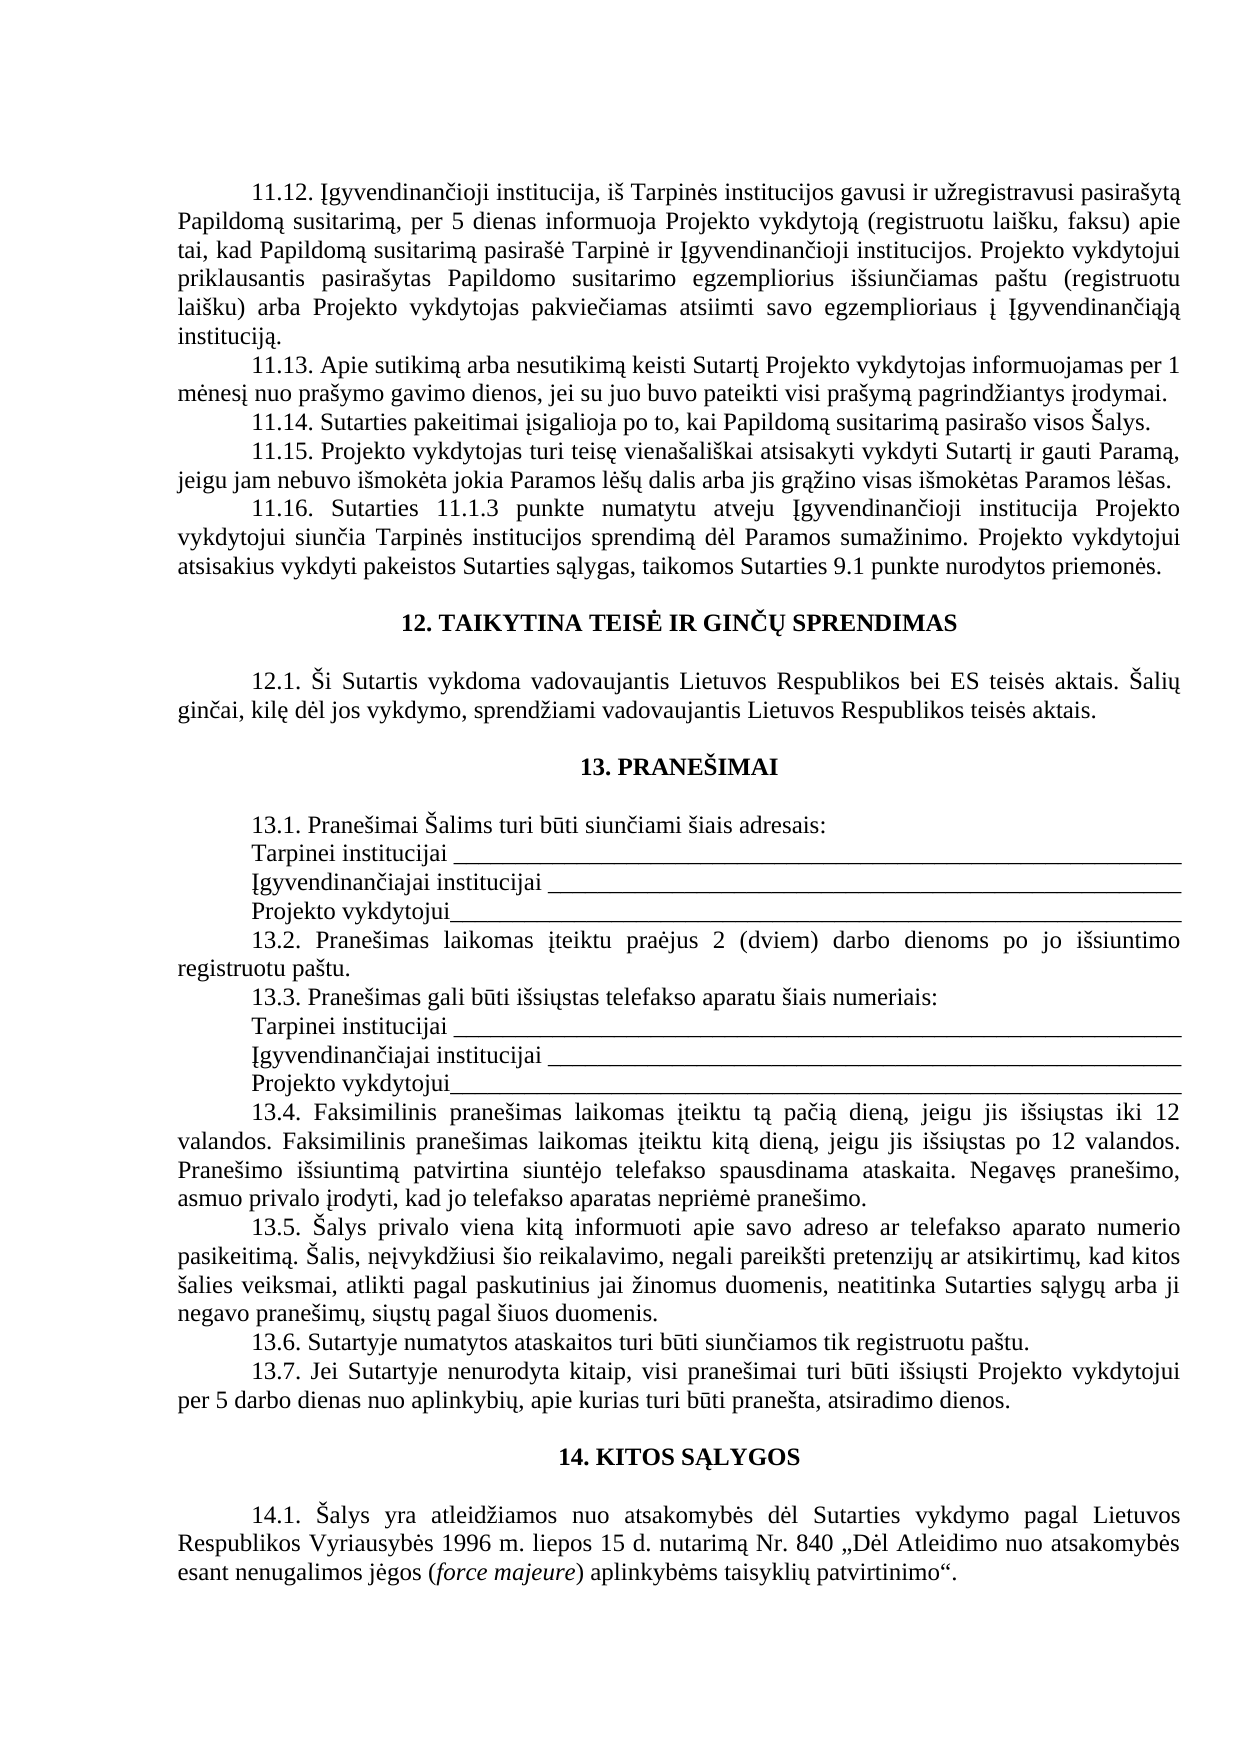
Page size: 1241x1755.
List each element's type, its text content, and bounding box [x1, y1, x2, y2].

text 13.5. Šalys privalo viena kitą informuoti apie savo adreso ar telefakso aparato numerio pasikeitimą. Šalis, neįvykdžiusi šio reikalavimo, negali pareikšti pretenzijų ar atsikirtimų, kad kitos šalies veiksmai, atlikti pagal paskutinius jai žinomus duomenis, neatitinka Sutarties sąlygų arba ji negavo pranešimų, siųstų pagal šiuos duomenis. [177, 1212, 1181, 1327]
text 14.1. Šalys yra atleidžiamos nuo atsakomybės dėl Sutarties vykdymo pagal Lietuvos Respublikos Vyriausybės 1996 m. liepos 15 d. nutarimą Nr. 840 „Dėl Atleidimo nuo atsakomybės esant nenugalimos jėgos (force majeure) aplinkybėms taisyklių patvirtinimo“. [177, 1500, 1181, 1586]
text 13.2. Pranešimas laikomas įteiktu praėjus 2 (dviem) darbo dienoms po jo išsiuntimo registruotu paštu. [177, 925, 1181, 982]
text Tarpinei institucijai [177, 838, 1181, 867]
text 11.13. Apie sutikimą arba nesutikimą keisti Sutartį Projekto vykdytojas informuojamas per 1 mėnesį nuo prašymo gavimo dienos, jei su juo buvo pateikti visi prašymą pagrindžiantys įrodymai. [177, 350, 1181, 407]
text Tarpinei institucijai [177, 1011, 1181, 1040]
text 13. PRANEŠIMAI [177, 752, 1181, 781]
text Įgyvendinančiajai institucijai [177, 867, 1181, 896]
text 12.1. Ši Sutartis vykdoma vadovaujantis Lietuvos Respublikos bei ES teisės aktais. Šalių ginčai, kilę dėl jos vykdymo, sprendžiami vadovaujantis Lietuvos Respublikos teisės aktais. [177, 666, 1181, 723]
text Projekto vykdytojui [177, 896, 1181, 925]
text 11.15. Projekto vykdytojas turi teisę vienašališkai atsisakyti vykdyti Sutartį ir gauti Paramą, jeigu jam nebuvo išmokėta jokia Paramos lėšų dalis arba jis grąžino visas išmokėtas Paramos lėšas. [177, 436, 1181, 493]
text 13.4. Faksimilinis pranešimas laikomas įteiktu tą pačią dieną, jeigu jis išsiųstas iki 12 valandos. Faksimilinis pranešimas laikomas įteiktu kitą dieną, jeigu jis išsiųstas po 12 valandos. Pranešimo išsiuntimą patvirtina siuntėjo telefakso spausdinama ataskaita. Negavęs pranešimo, asmuo privalo įrodyti, kad jo telefakso aparatas nepriėmė pranešimo. [177, 1097, 1181, 1212]
text 14. KITOS SĄLYGOS [177, 1442, 1181, 1471]
text 12. TAIKYTINA TEISĖ IR GINČŲ SPRENDIMAS [177, 608, 1181, 637]
text 13.6. Sutartyje numatytos ataskaitos turi būti siunčiamos tik registruotu paštu. [177, 1327, 1181, 1356]
text 13.1. Pranešimai Šalims turi būti siunčiami šiais adresais: [177, 810, 1181, 838]
text 11.12. Įgyvendinančioji institucija, iš Tarpinės institucijos gavusi ir užregistravusi pasirašytą Papildomą susitarimą, per 5 dienas informuoja Projekto vykdytoją (registruotu laišku, faksu) apie tai, kad Papildomą susitarimą pasirašė Tarpinė ir Įgyvendinančioji institucijos. Projekto vykdytojui priklausantis pasirašytas Papildomo susitarimo egzempliorius išsiunčiamas paštu (registruotu laišku) arba Projekto vykdytojas pakviečiamas atsiimti savo egzemplioriaus į Įgyvendinančiąją instituciją. [177, 177, 1181, 350]
text 11.14. Sutarties pakeitimai įsigalioja po to, kai Papildomą susitarimą pasirašo visos Šalys. [177, 407, 1181, 436]
text Įgyvendinančiajai institucijai [177, 1040, 1181, 1068]
text 13.3. Pranešimas gali būti išsiųstas telefakso aparatu šiais numeriais: [177, 982, 1181, 1011]
text Projekto vykdytojui [177, 1068, 1181, 1097]
text 11.16. Sutarties 11.1.3 punkte numatytu atveju Įgyvendinančioji institucija Projekto vykdytojui siunčia Tarpinės institucijos sprendimą dėl Paramos sumažinimo. Projekto vykdytojui atsisakius vykdyti pakeistos Sutarties sąlygas, taikomos Sutarties 9.1 punkte nurodytos priemonės. [177, 493, 1181, 580]
text 13.7. Jei Sutartyje nenurodyta kitaip, visi pranešimai turi būti išsiųsti Projekto vykdytojui per 5 darbo dienas nuo aplinkybių, apie kurias turi būti pranešta, atsiradimo dienos. [177, 1356, 1181, 1413]
